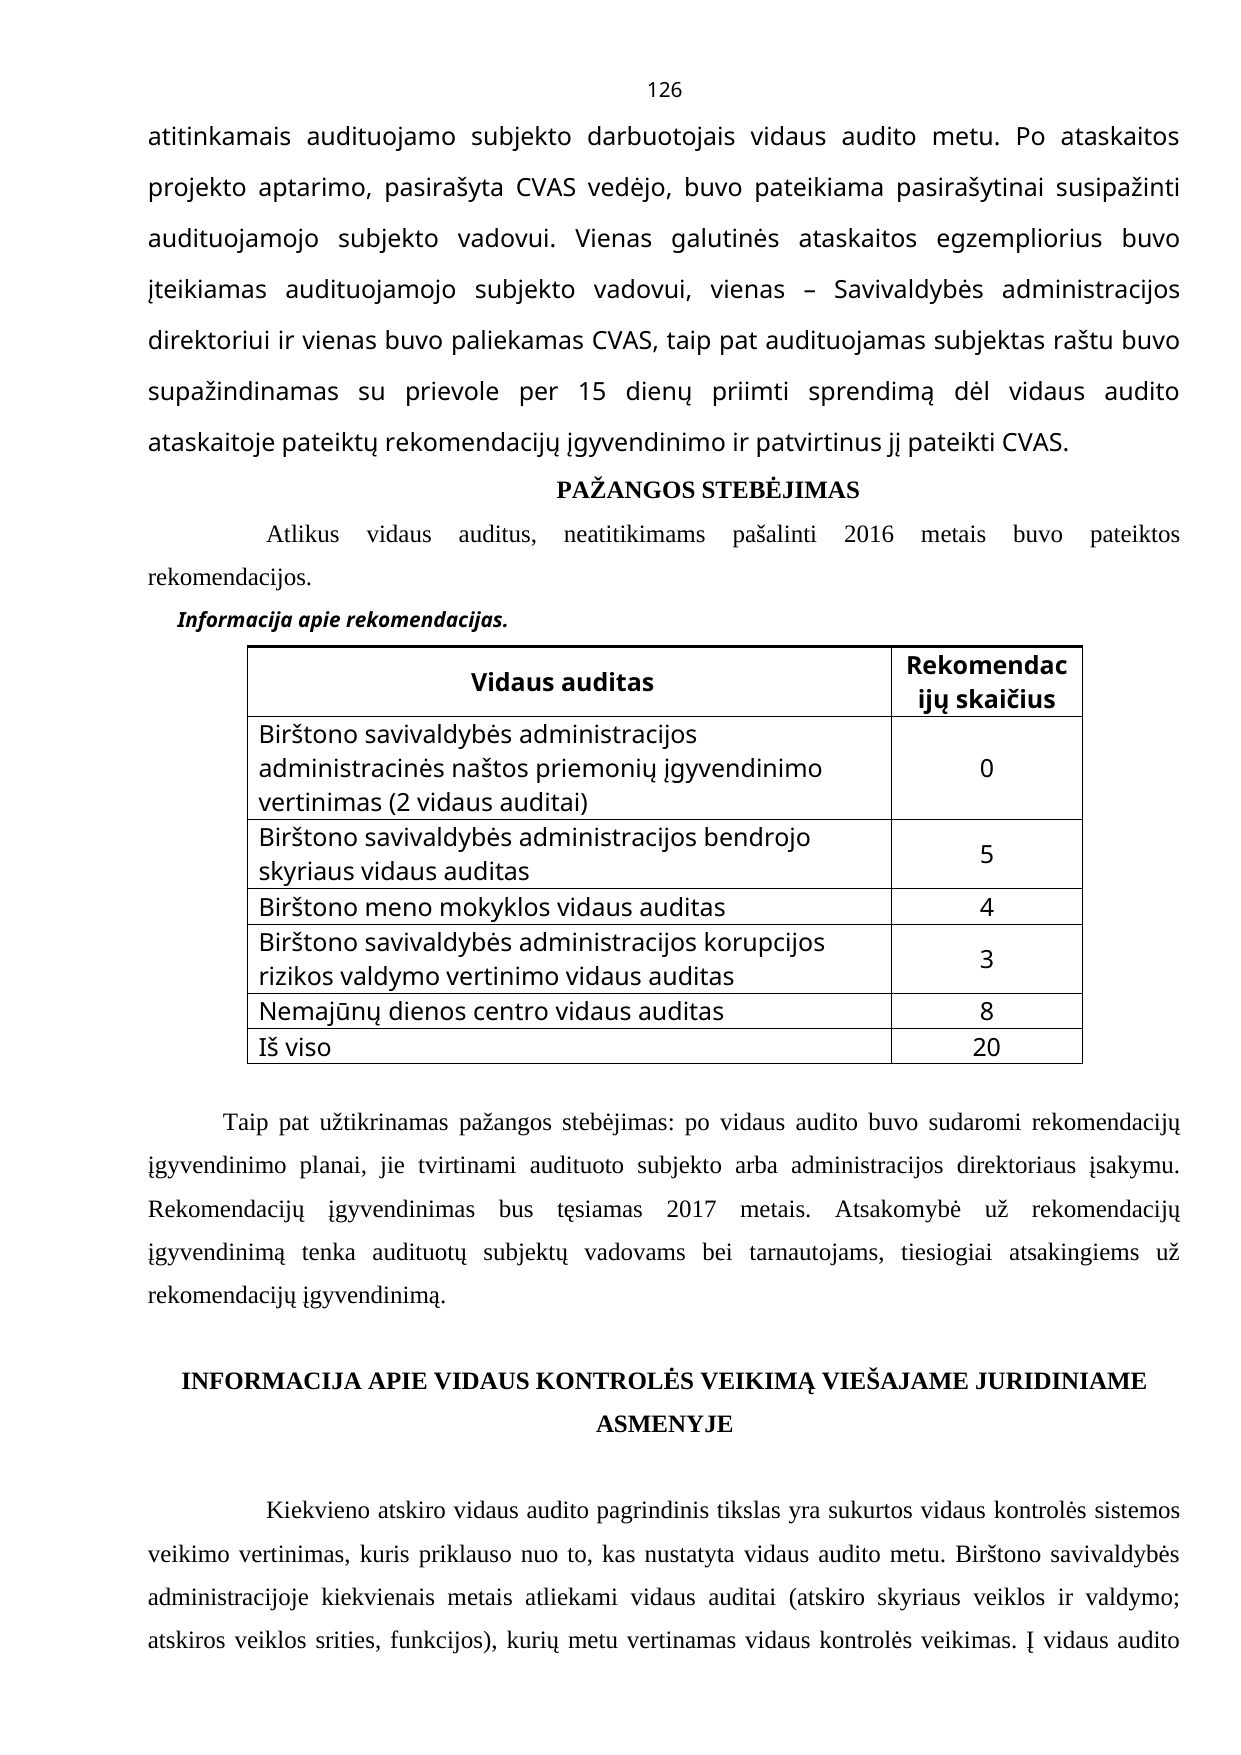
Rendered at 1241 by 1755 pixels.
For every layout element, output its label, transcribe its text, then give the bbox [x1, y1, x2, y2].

text Atlikus vidaus auditus, neatitikimams pašalinti 2016 metais buvo pateiktos rekomendacijos. [148, 519, 1181, 591]
text Kiekvieno atskiro vidaus audito pagrindinis tikslas yra sukurtos vidaus kontrolės sistemos veikimo vertinimas, kuris priklauso nuo to, kas nustatyta vidaus audito metu. Birštono savivaldybės administracijoje kiekvienais metais atliekami vidaus auditai (atskiro skyriaus veiklos ir valdymo; atskiros veiklos srities, funkcijos), kurių metu vertinamas vidaus kontrolės veikimas. Į vidaus audito [148, 1496, 1181, 1654]
table_cell 4 [892, 889, 1082, 924]
table_cell 20 [892, 1029, 1082, 1063]
table_cell Nemajūnų dienos centro vidaus auditas [248, 994, 891, 1028]
text Taip pat užtikrinamas pažangos stebėjimas: po vidaus audito buvo sudaromi rekomendacijų įgyvendinimo planai, jie tvirtinami audituoto subjekto arba administracijos direktoriaus įsakymu. Rekomendacijų įgyvendinimas bus tęsiamas 2017 metais. Atsakomybė už rekomendacijų įgyvendinimą tenka audituotų subjektų vadovams bei tarnautojams, tiesiogiai atsakingiems už rekomendacijų įgyvendinimą. [148, 1107, 1181, 1309]
table_header Rekomendacijų skaičius [892, 648, 1082, 716]
table_cell 0 [892, 717, 1082, 819]
text atitinkamais audituojamo subjekto darbuotojais vidaus audito metu. Po ataskaitos projekto aptarimo, pasirašyta CVAS vedėjo, buvo pateikiama pasirašytinai susipažinti audituojamojo subjekto vadovui. Vienas galutinės ataskaitos egzempliorius buvo įteikiamas audituojamojo subjekto vadovui, vienas – Savivaldybės administracijos direktoriui ir vienas buvo paliekamas CVAS, taip pat audituojamas subjektas raštu buvo supažindinamas su prievole per 15 dienų priimti sprendimą dėl vidaus audito ataskaitoje pateiktų rekomendacijų įgyvendinimo ir patvirtinus jį pateikti CVAS. [148, 118, 1181, 458]
table_cell Birštono savivaldybės administracijos bendrojo skyriaus vidaus auditas [248, 820, 891, 888]
table_cell Birštono savivaldybės administracijos korupcijos rizikos valdymo vertinimo vidaus auditas [248, 925, 891, 993]
text Informacija apie rekomendacijas. [177, 605, 1181, 633]
text PAŽANGOS STEBĖJIMAS [148, 476, 1181, 504]
table_header Vidaus auditas [248, 648, 891, 716]
table_cell Birštono meno mokyklos vidaus auditas [248, 889, 891, 924]
table_cell Iš viso [248, 1029, 891, 1063]
text INFORMACIJA APIE VIDAUS KONTROLĖS VEIKIMĄ VIEŠAJAME JURIDINIAME ASMENYJE [148, 1366, 1181, 1438]
table_cell Birštono savivaldybės administracijos administracinės naštos priemonių įgyvendinimo vertinimas (2 vidaus auditai) [248, 717, 891, 819]
table_cell 8 [892, 994, 1082, 1028]
table_cell 3 [892, 925, 1082, 993]
table_cell 5 [892, 820, 1082, 888]
